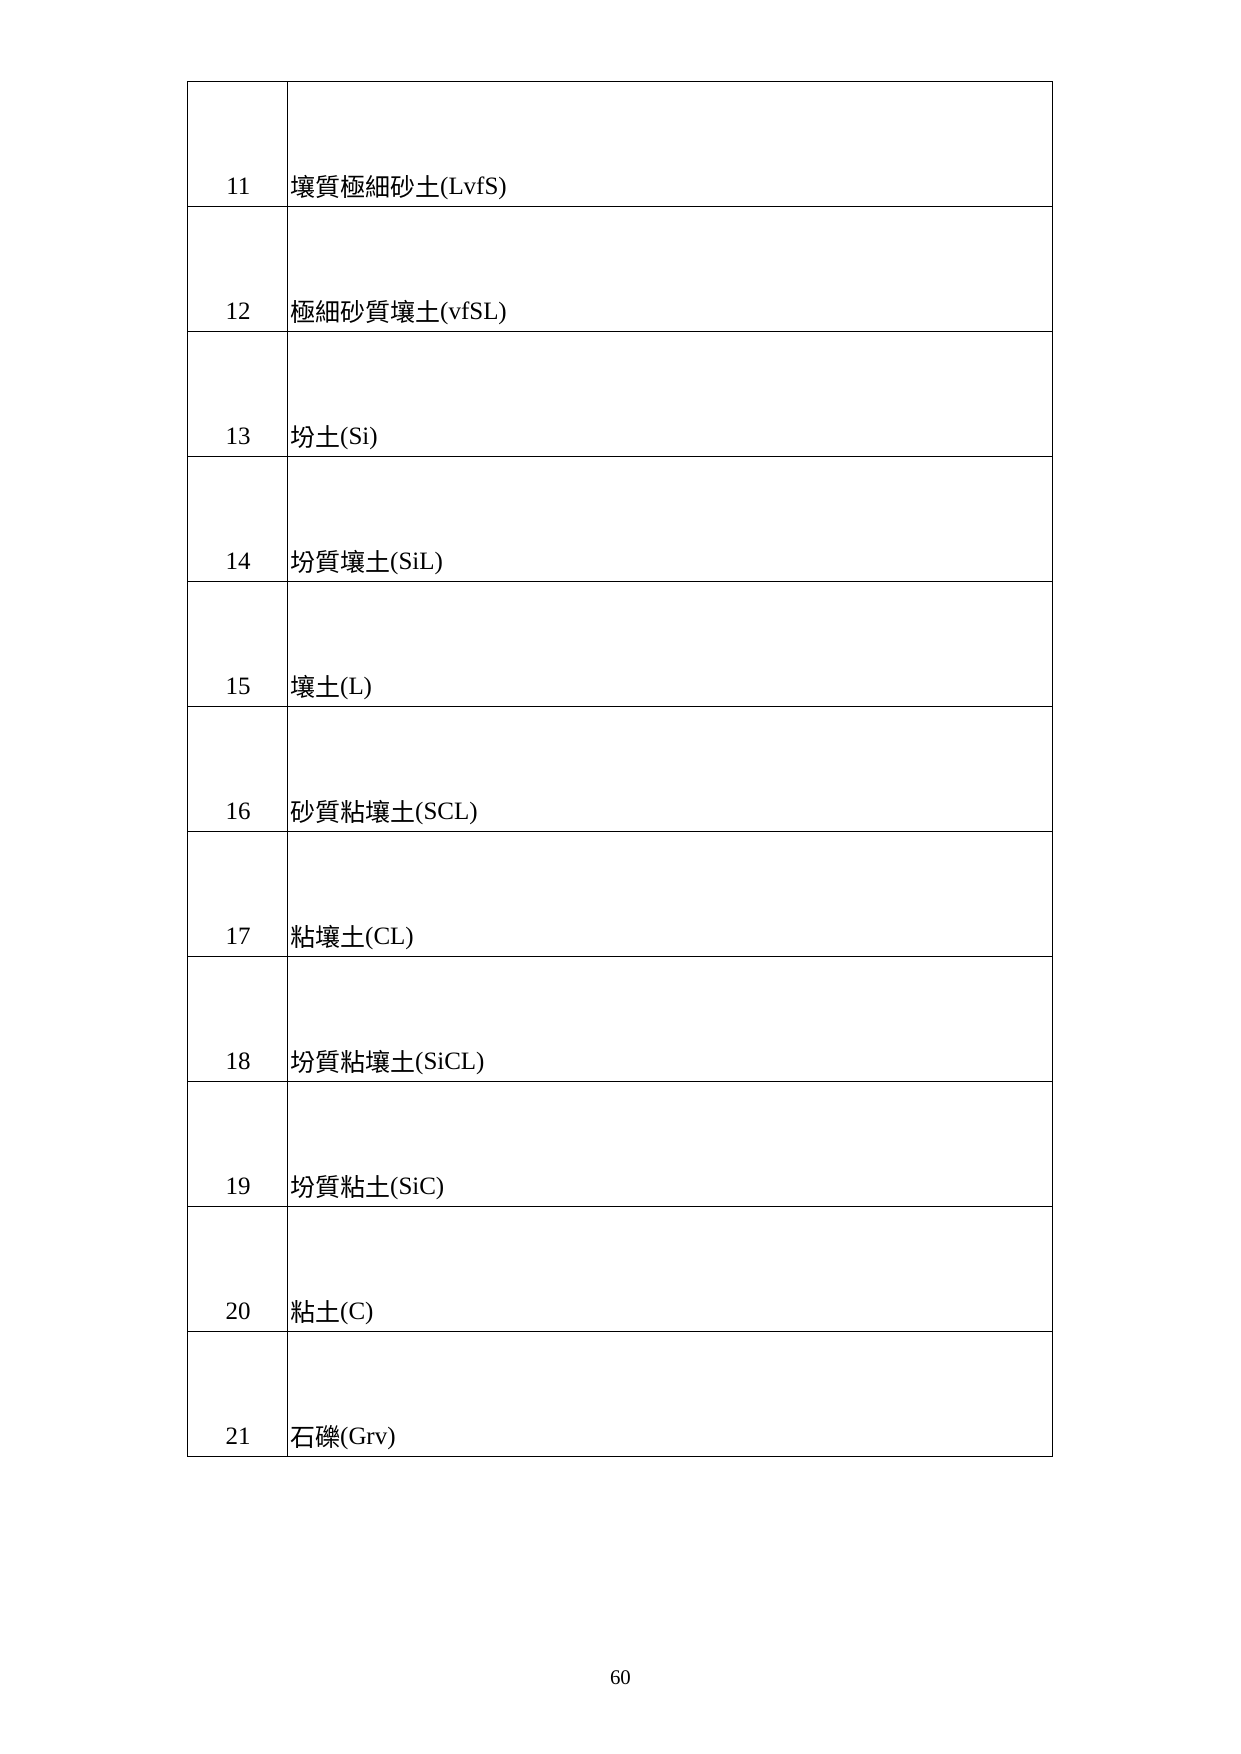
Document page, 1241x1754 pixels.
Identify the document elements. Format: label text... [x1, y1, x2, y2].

table_cell 20 [188, 1207, 287, 1331]
table_cell 13 [188, 332, 287, 456]
table_cell 壤土(L) [288, 582, 1052, 706]
table_cell 18 [188, 957, 287, 1081]
table_cell 16 [188, 707, 287, 831]
table_cell 坋質壤土(SiL) [288, 457, 1052, 581]
table_cell 坋質粘土(SiC) [288, 1082, 1052, 1206]
table_cell 砂質粘壤土(SCL) [288, 707, 1052, 831]
table_cell 21 [188, 1332, 287, 1456]
table_cell 極細砂質壤土(vfSL) [288, 207, 1052, 331]
table_cell 17 [188, 832, 287, 956]
table_cell 12 [188, 207, 287, 331]
table_cell 壤質極細砂土(LvfS) [288, 82, 1052, 206]
table_cell 14 [188, 457, 287, 581]
table_cell 19 [188, 1082, 287, 1206]
table_cell 11 [188, 82, 287, 206]
table_cell 坋土(Si) [288, 332, 1052, 456]
table_cell 坋質粘壤土(SiCL) [288, 957, 1052, 1081]
table_cell 粘壤土(CL) [288, 832, 1052, 956]
table_cell 粘土(C) [288, 1207, 1052, 1331]
table_cell 15 [188, 582, 287, 706]
table_cell 石礫(Grv) [288, 1332, 1052, 1456]
